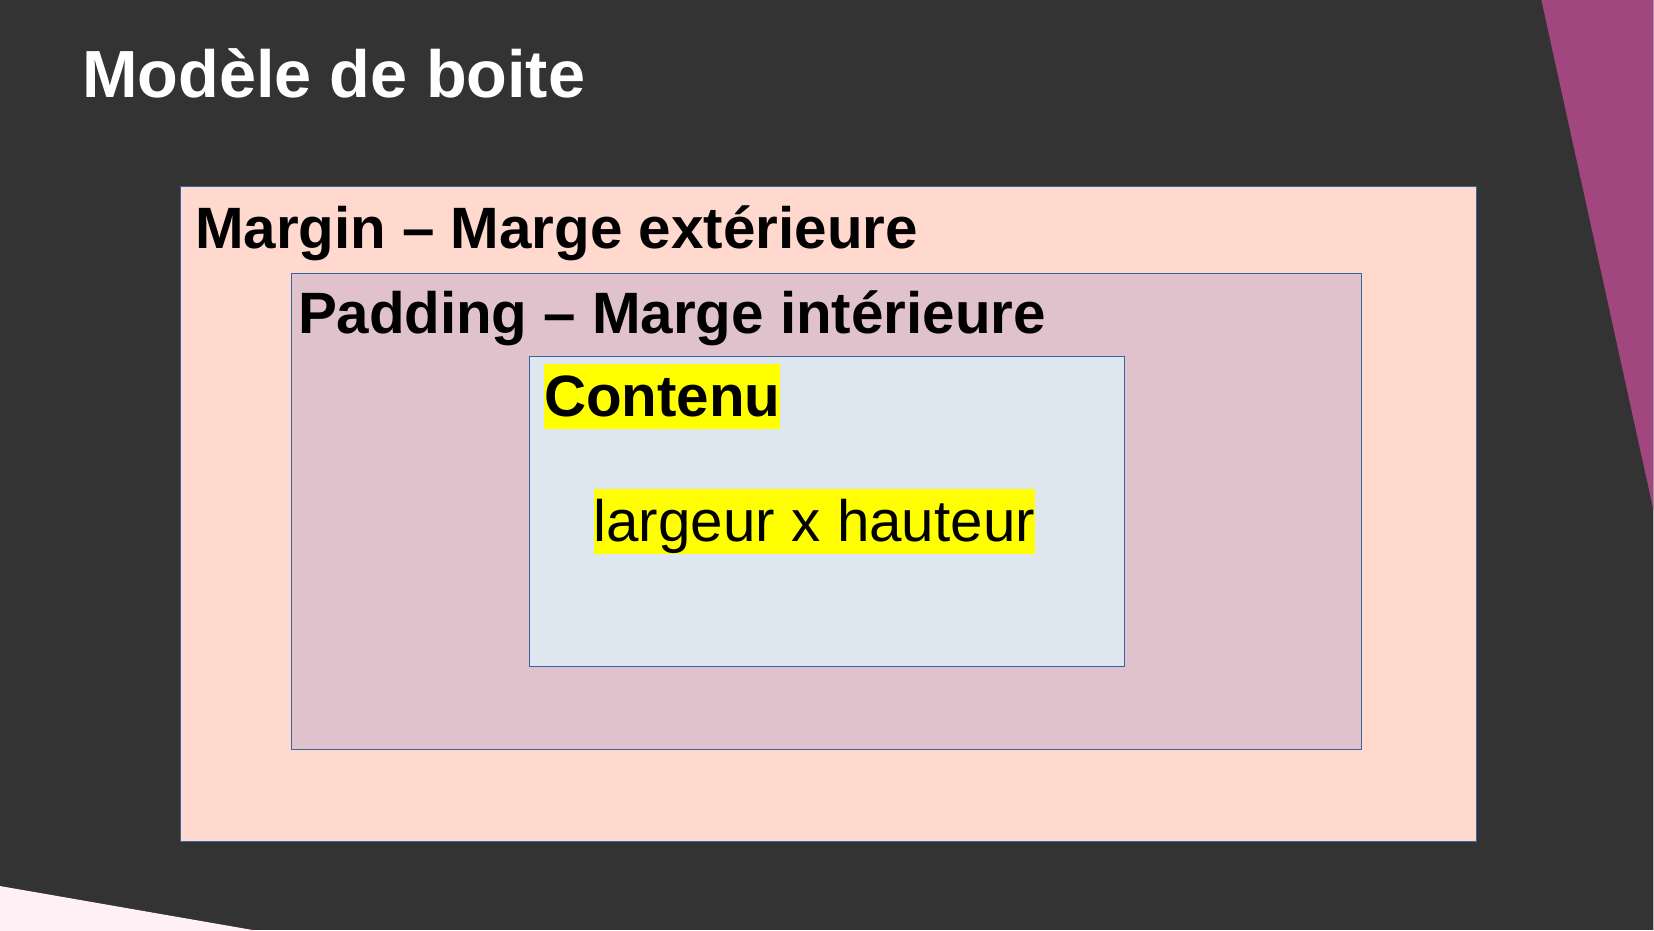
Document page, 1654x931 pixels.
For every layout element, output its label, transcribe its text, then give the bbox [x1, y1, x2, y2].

text_box Padding – Marge intérieure [283, 273, 1276, 354]
text_box [0, 886, 259, 931]
text_box [180, 186, 1477, 842]
title Modèle de boite [82, 37, 1565, 112]
text_box Margin – Marge extérieure [180, 188, 1173, 268]
text_box Contenu [529, 356, 1512, 437]
text_box [1541, 0, 1654, 513]
text_box largeur x hauteur [578, 481, 1075, 562]
